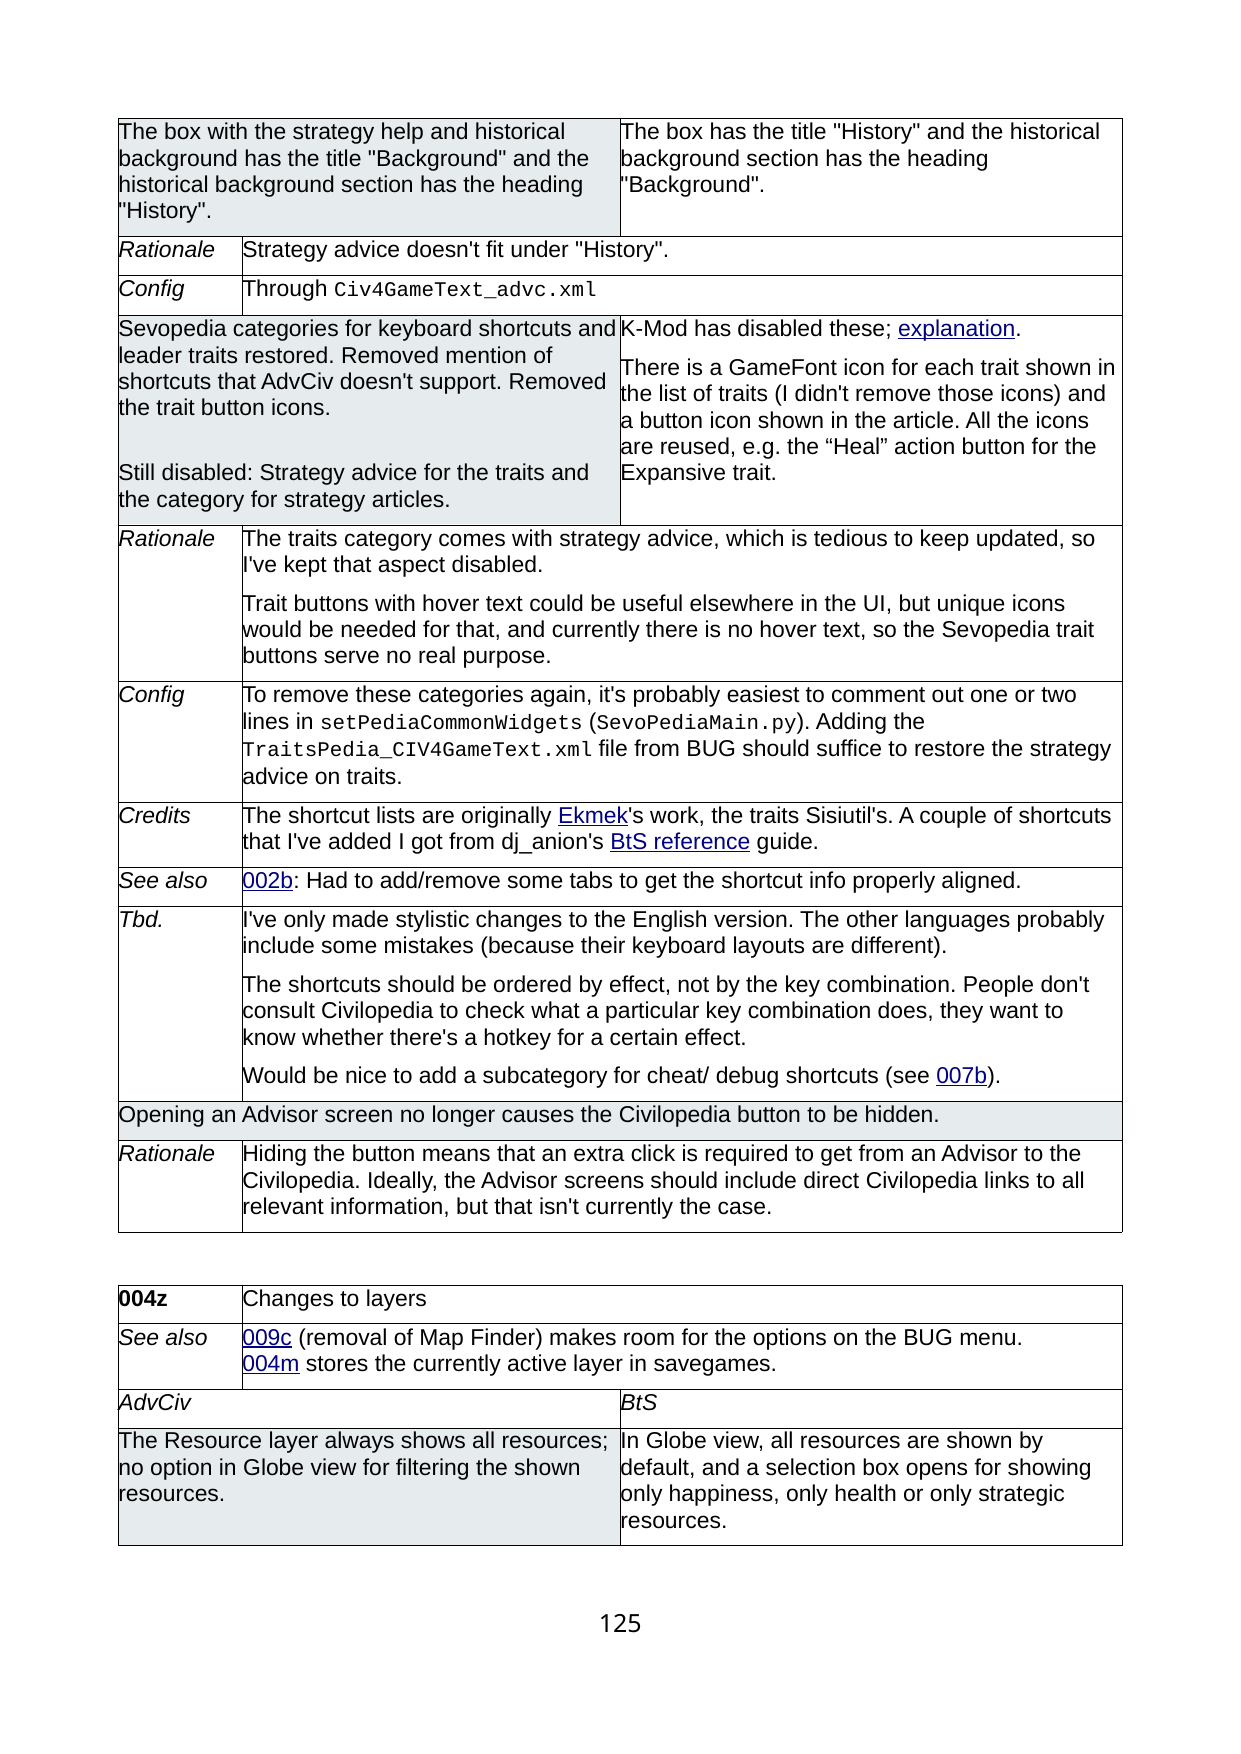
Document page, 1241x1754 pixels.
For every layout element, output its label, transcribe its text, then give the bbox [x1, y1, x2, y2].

table_cell Through Civ4GameText_advc.xml [243, 276, 1122, 315]
table_cell I've only made stylistic changes to the English version. The other languages probably include some mistakes (because their keyboard layouts are different). The shortcuts should be ordered by effect, not by the key combination. People don't consult Civilopedia to check what a particular key combination does, they want to know whether there's a hotkey for a certain effect. Would be nice to add a subcategory for cheat/ debug shortcuts (see 007b). [243, 907, 1122, 1101]
table_cell See also [119, 1324, 242, 1388]
table_cell Config [119, 276, 242, 315]
table_cell The traits category comes with strategy advice, which is tedious to keep updated, so I've kept that aspect disabled. Trait buttons with hover text could be useful elsewhere in the UI, but unique icons would be needed for that, and currently there is no hover text, so the Sevopedia trait buttons serve no real purpose. [243, 526, 1122, 681]
table_cell See also [119, 868, 242, 906]
table_cell Sevopedia categories for keyboard shortcuts and leader traits restored. Removed mention of shortcuts that AdvCiv doesn't support. Removed the trait button icons. Still disabled: Strategy advice for the traits and the category for strategy articles. [119, 316, 620, 524]
table_cell Rationale [119, 526, 242, 681]
table_header 004z [119, 1286, 242, 1323]
table_cell AdvCiv [119, 1390, 620, 1427]
table_header Changes to layers [243, 1286, 1122, 1323]
table_cell Hiding the button means that an extra click is required to get from an Advisor to the Civilopedia. Ideally, the Advisor screens should include direct Civilopedia links to all relevant information, but that isn't currently the case. [243, 1141, 1122, 1232]
table_cell The box with the strategy help and historical background has the title "Background" and the historical background section has the heading "History". [119, 119, 620, 236]
table_cell Strategy advice doesn't fit under "History". [243, 237, 1122, 275]
table_cell Credits [119, 803, 242, 867]
table_cell BtS [621, 1390, 1122, 1427]
table_cell 009c (removal of Map Finder) makes room for the options on the BUG menu. 004m stores the currently active layer in savegames. [243, 1324, 1122, 1388]
table_cell K-Mod has disabled these; explanation. There is a GameFont icon for each trait shown in the list of traits (I didn't remove those icons) and a button icon shown in the article. All the icons are reused, e.g. the “Heal” action button for the Expansive trait. [621, 316, 1122, 524]
table_cell In Globe view, all resources are shown by default, and a selection box opens for showing only happiness, only health or only strategic resources. [621, 1429, 1122, 1545]
table_cell The box has the title "History" and the historical background section has the heading "Background". [621, 119, 1122, 236]
table_cell To remove these categories again, it's probably easiest to comment out one or two lines in setPediaCommonWidgets (SevoPediaMain.py). Adding the TraitsPedia_CIV4GameText.xml file from BUG should suffice to restore the strategy advice on traits. [243, 682, 1122, 802]
table_cell 002b: Had to add/remove some tabs to get the shortcut info properly aligned. [243, 868, 1122, 906]
table_cell The Resource layer always shows all resources; no option in Globe view for filtering the shown resources. [119, 1429, 620, 1545]
table_cell Config [119, 682, 242, 802]
table_cell Tbd. [119, 907, 242, 1101]
table_cell Rationale [119, 237, 242, 275]
table_cell Rationale [119, 1141, 242, 1232]
table_cell Opening an Advisor screen no longer causes the Civilopedia button to be hidden. [119, 1102, 1122, 1140]
table_cell The shortcut lists are originally Ekmek's work, the traits Sisiutil's. A couple of shortcuts that I've added I got from dj_anion's BtS reference guide. [243, 803, 1122, 867]
